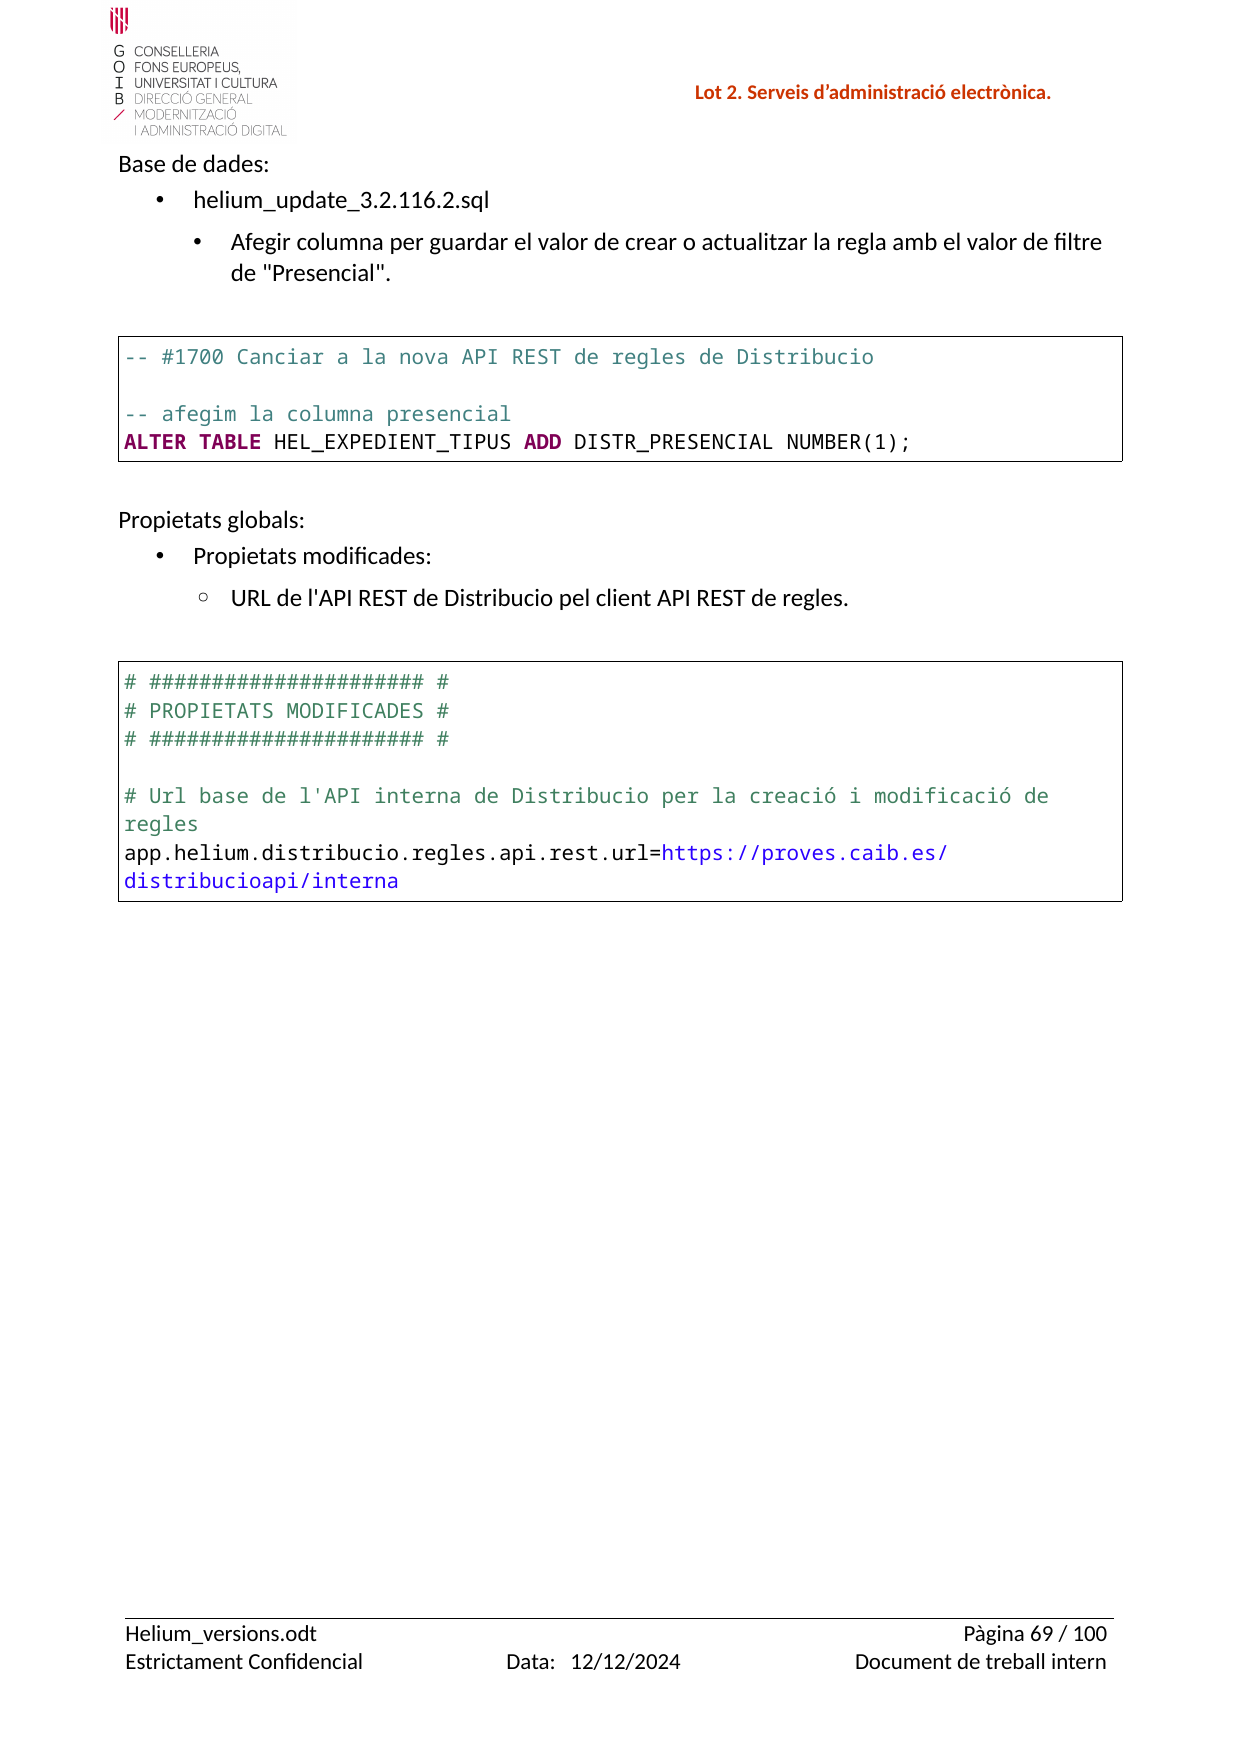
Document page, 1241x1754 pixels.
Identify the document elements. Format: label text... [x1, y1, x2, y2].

table_header # ###################### # # PROPIETATS MODIFICADES # # ###################### # # Url base de l'API interna de Distribucio per la creació i modificació de regles app.helium.distribucio.regles.api.rest.url=https://proves.caib.es/distribucioapi/interna [119, 662, 1122, 901]
table_header -- #1700 Canciar a la nova API REST de regles de Distribucio -- afegim la columna presencial ALTER TABLE HEL_EXPEDIENT_TIPUS ADD DISTR_PRESENCIAL NUMBER(1); [119, 337, 1122, 461]
list helium_update_3.2.116.2.sql [156, 184, 1122, 215]
text Propietats globals: [118, 504, 1122, 534]
list Propietats modificades: [156, 540, 1122, 571]
list URL de l'API REST de Distribucio pel client API REST de regles. [193, 583, 1122, 613]
picture [100, 0, 297, 144]
list Afegir columna per guardar el valor de crear o actualitzar la regla amb el valor de filtre de "Presencial". [193, 227, 1122, 288]
text Base de dades: [118, 148, 1122, 178]
